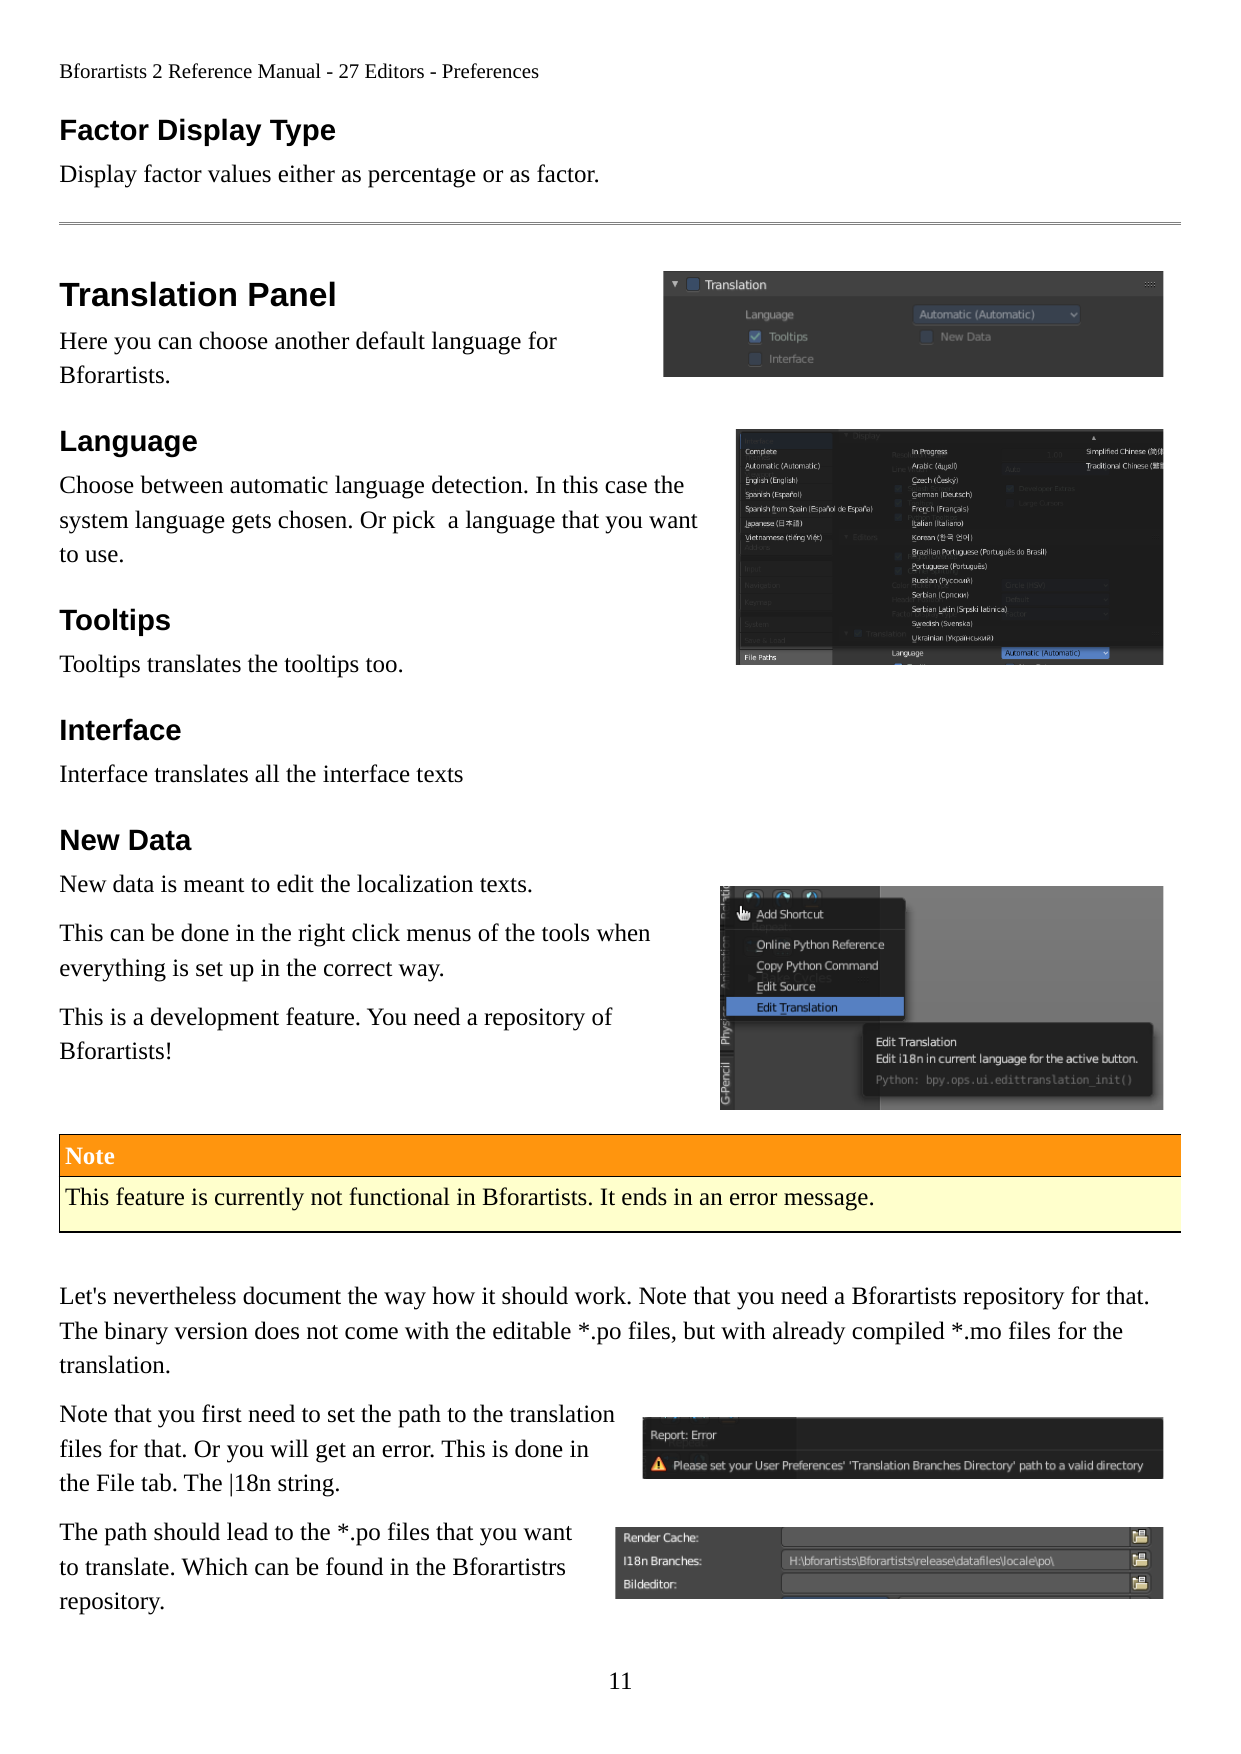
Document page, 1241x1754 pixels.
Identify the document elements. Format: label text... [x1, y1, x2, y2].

table_cell This feature is currently not functional in Bforartists. It ends in an error message. [60, 1177, 1181, 1231]
picture [663, 271, 1164, 377]
subtitle Language [59, 424, 1181, 458]
picture [720, 886, 1164, 1110]
text Tooltips translates the tooltips too. [59, 649, 1181, 678]
text Interface translates all the interface texts [59, 759, 1181, 788]
picture [615, 1527, 1164, 1599]
text Let's nevertheless document the way how it should work. Note that you need a Bforartists repository for that. The binary version does not come with the editable *.po files, but with already compiled *.mo files for the translation. [59, 1281, 1181, 1379]
picture [642, 1417, 1164, 1479]
text Display factor values either as percentage or as factor. [59, 159, 1181, 188]
text Choose between automatic language detection. In this case the system language gets chosen. Or pick a language that you want to use. [59, 470, 735, 568]
text New data is meant to edit the localization texts. [59, 869, 1181, 898]
subtitle New Data [59, 823, 1181, 857]
text This is a development feature. You need a repository of Bforartists! [59, 1002, 720, 1065]
text Note that you first need to set the path to the translation files for that. Or you will get an error. This is done in the File tab. The |18n string. [59, 1399, 1181, 1497]
subtitle [1164, 603, 1181, 637]
subtitle [1164, 275, 1181, 313]
text The path should lead to the *.po files that you want to translate. Which can be found in the Bforartistrs repository. [59, 1517, 1181, 1615]
subtitle Factor Display Type [59, 113, 1181, 146]
subtitle Tooltips [59, 603, 735, 637]
table_header Note [60, 1135, 1181, 1176]
subtitle Interface [59, 713, 1181, 747]
text Here you can choose another default language for Bforartists. [59, 326, 1181, 389]
picture [735, 429, 1164, 665]
text This can be done in the right click menus of the tools when everything is set up in the correct way. [59, 918, 720, 981]
subtitle Translation Panel [59, 275, 663, 313]
